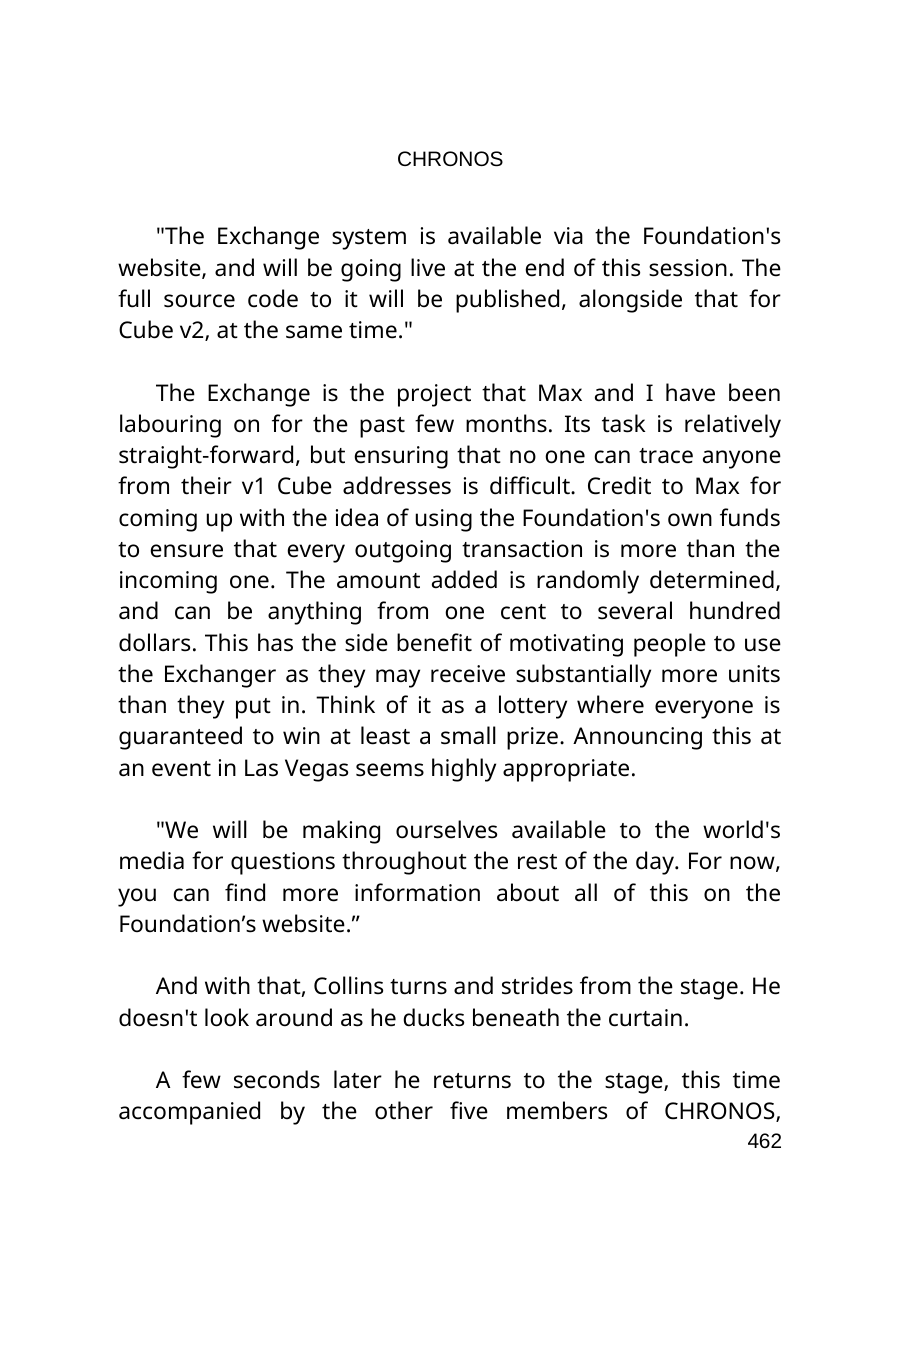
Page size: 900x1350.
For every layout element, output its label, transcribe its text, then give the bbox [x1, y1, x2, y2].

text The Exchange is the project that Max and I have been labouring on for the past few months. Its task is relatively straight-forward, but ensuring that no one can trace anyone from their v1 Cube addresses is difficult. Credit to Max for coming up with the idea of using the Foundation's own funds to ensure that every outgoing transaction is more than the incoming one. The amount added is randomly determined, and can be anything from one cent to several hundred dollars. This has the side benefit of motivating people to use the Exchanger as they may receive substantially more units than they put in. Think of it as a lottery where everyone is guaranteed to win at least a small prize. Announcing this at an event in Las Vegas seems highly appropriate. [118, 376, 782, 783]
text "The Exchange system is available via the Foundation's website, and will be going live at the end of this session. The full source code to it will be published, alongside that for Cube v2, at the same time." [118, 220, 782, 345]
text And with that, Collins turns and strides from the stage. He doesn't look around as he ducks beneath the curtain. [118, 970, 782, 1033]
text A few seconds later he returns to the stage, this time accompanied by the other five members of CHRONOS, [118, 1064, 782, 1126]
text "We will be making ourselves available to the world's media for questions throughout the rest of the day. For now, you can find more information about all of this on the Foundation’s website.” [118, 814, 782, 939]
